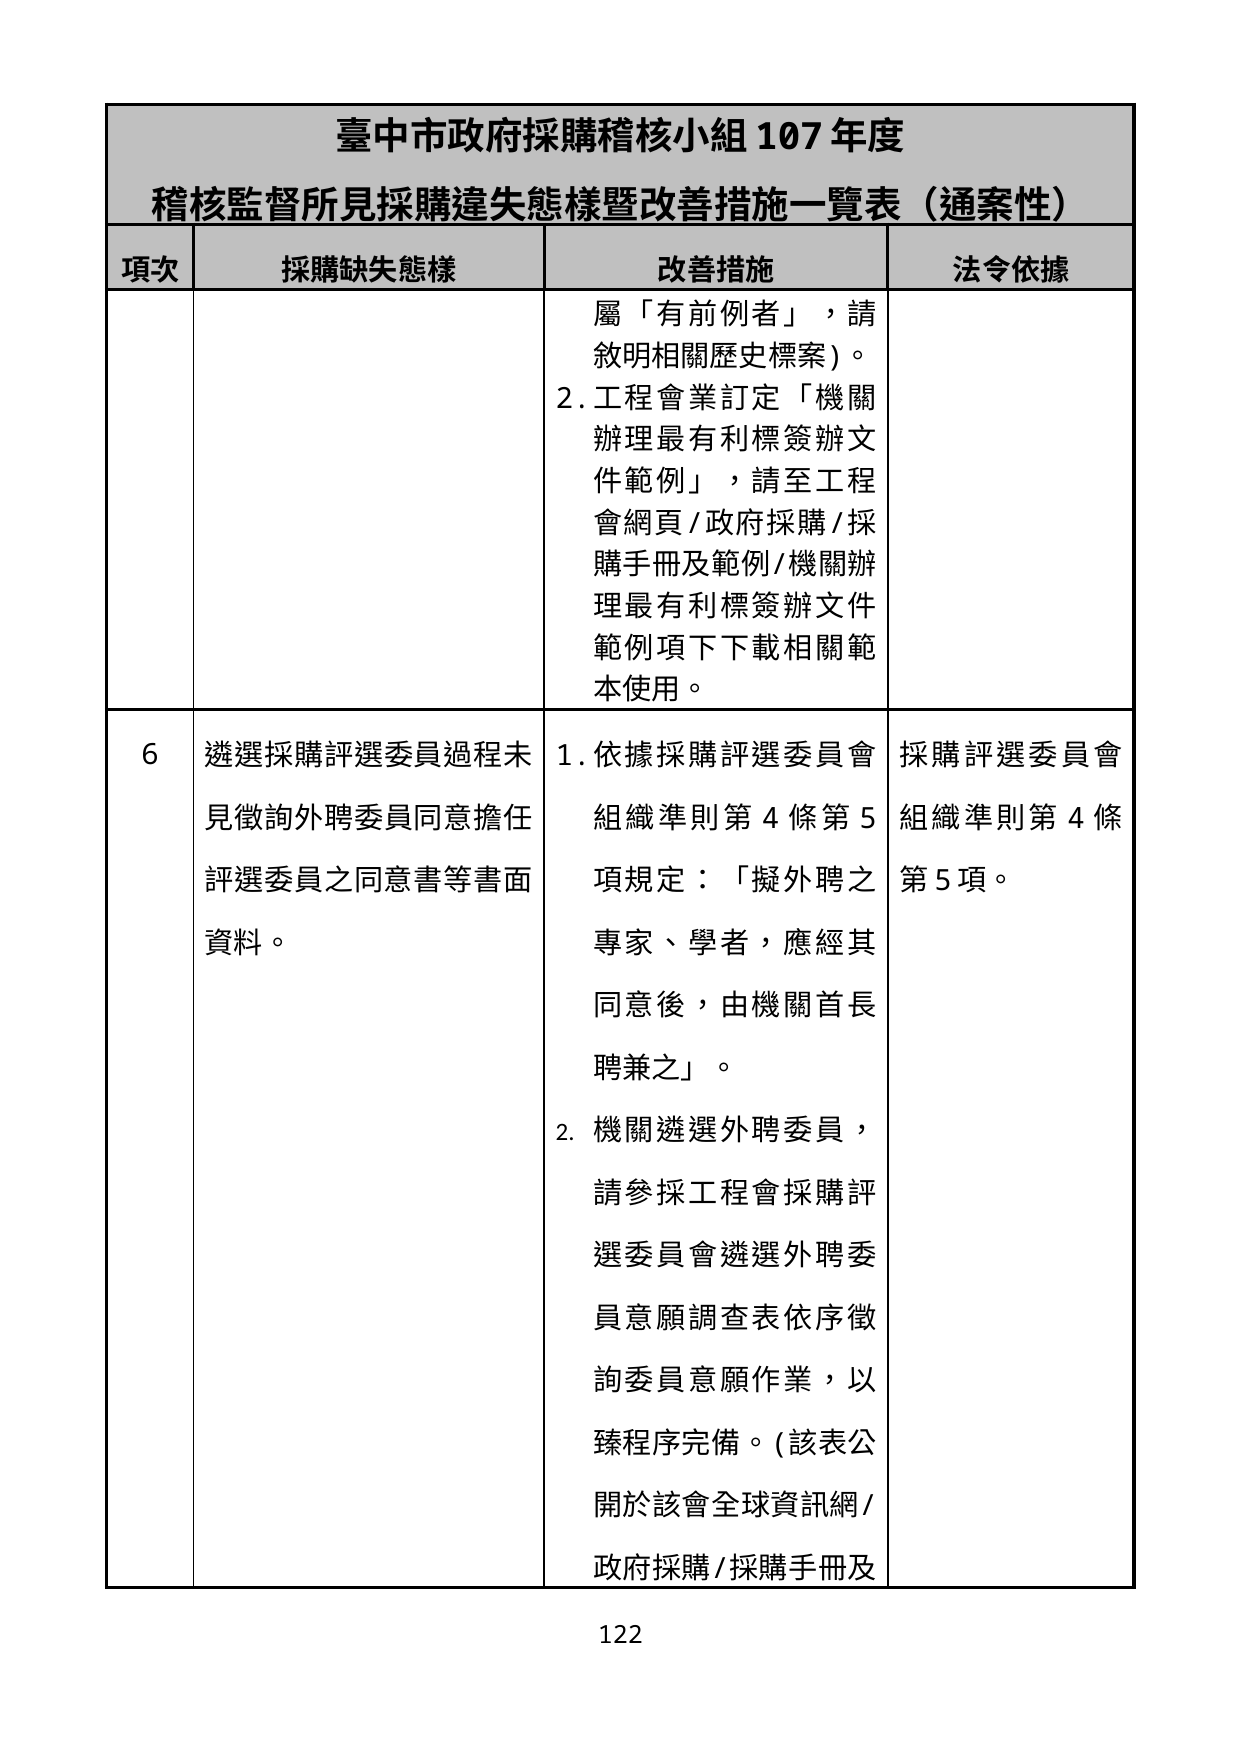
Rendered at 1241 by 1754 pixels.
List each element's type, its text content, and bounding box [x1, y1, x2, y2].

table_cell 法令依據 [889, 226, 1132, 288]
table_cell 改善措施 [546, 226, 886, 288]
table_cell 項次 [108, 226, 192, 288]
table_header 臺中市政府採購稽核小組107年度 稽核監督所見採購違失態樣暨改善措施一覽表（通案性） [108, 106, 1132, 223]
table_cell 6 [108, 711, 193, 1586]
table_cell 遴選採購評選委員過程未見徵詢外聘委員同意擔任評選委員之同意書等書面資料。 [194, 711, 543, 1586]
table_cell [889, 291, 1132, 708]
table_cell 採購缺失態樣 [195, 226, 543, 288]
table_cell 依據採購評選委員會組織準則第4條第5項規定：「擬外聘之專家、學者，應經其同意後，由機關首長聘兼之」。 機關遴選外聘委員，請參採工程會採購評選委員會遴選外聘委員意願調查表依序徵詢委員意願作業，以臻程序完備。(該表公開於該會全球資訊網/政府採購/採購手冊及 [545, 711, 887, 1586]
table_cell 採購評選委員會組織準則第4條第5項。 [889, 711, 1132, 1586]
table_cell 屬「有前例者」，請敘明相關歷史標案)。 工程會業訂定「機關辦理最有利標簽辦文件範例」，請至工程會網頁/政府採購/採購手冊及範例/機關辦理最有利標簽辦文件範例項下下載相關範本使用。 [545, 291, 887, 708]
table_cell [194, 291, 543, 708]
table_cell [108, 291, 193, 708]
